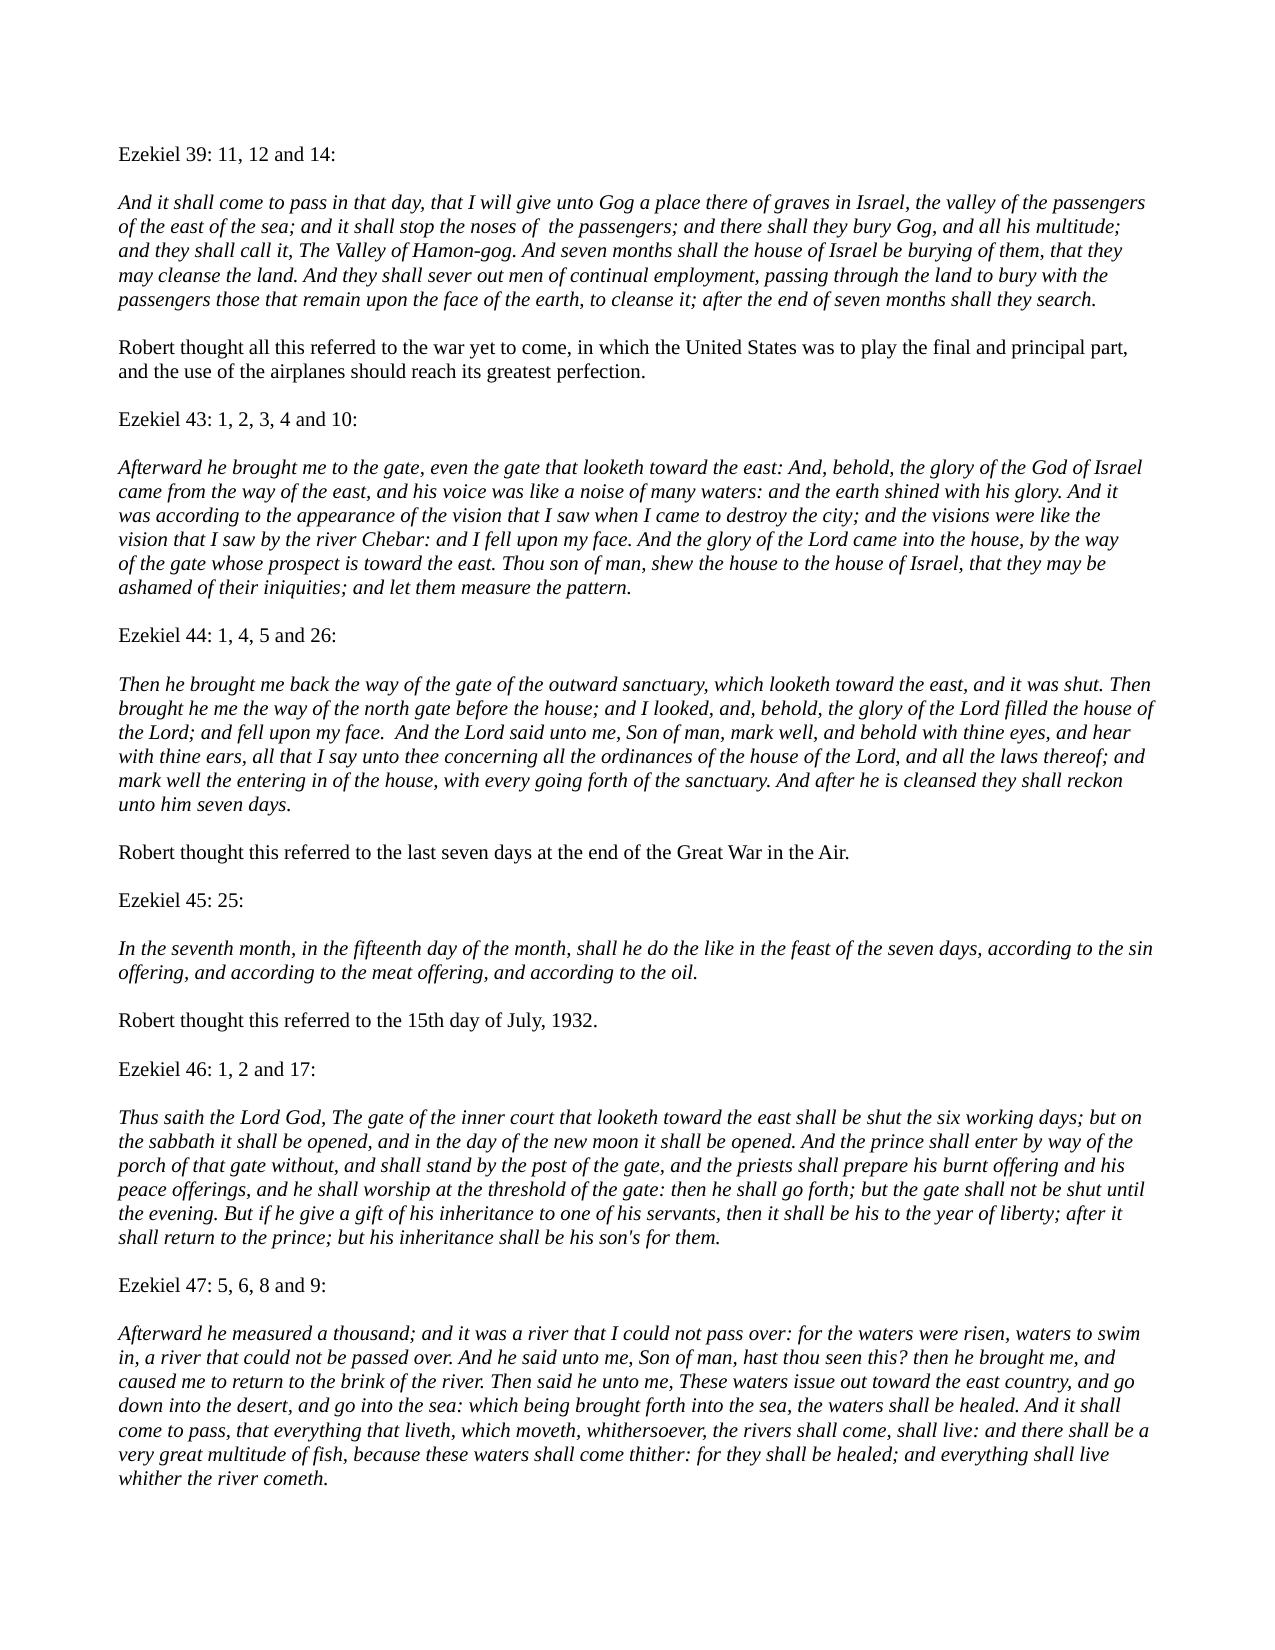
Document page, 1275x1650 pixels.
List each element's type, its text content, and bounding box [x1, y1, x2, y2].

text the evening. But if he give a gift of his inheritance to one of his servants, then it shall be his to the year of liberty; after it shall return to the prince; but his inheritance shall be his son's for them. [118, 1201, 1157, 1249]
text Thus saith the Lord God, The gate of the inner court that looketh toward the east shall be shut the six working days; but on the sabbath it shall be opened, and in the day of the new moon it shall be opened. And the prince shall enter by way of the porch of that gate without, and shall stand by the post of the gate, and the priests shall prepare his burnt offering and his peace offerings, and he shall worship at the threshold of the gate: then he shall go forth; but the gate shall not be shut until [118, 1105, 1157, 1201]
text Ezekiel 44: 1, 4, 5 and 26: [118, 623, 1157, 647]
text Robert thought this referred to the last seven days at the end of the Great War in the Air. [118, 840, 1157, 864]
text And it shall come to pass in that day, that I will give unto Gog a place there of graves in Israel, the valley of the passengers [118, 190, 1157, 214]
text Ezekiel 46: 1, 2 and 17: [118, 1057, 1157, 1081]
text Afterward he measured a thousand; and it was a river that I could not pass over: for the waters were risen, waters to swim in, a river that could not be passed over. And he said unto me, Son of man, hast thou seen this? then he brought me, and caused me to return to the brink of the river. Then said he unto me, These waters issue out toward the east country, and go down into the desert, and go into the sea: which being brought forth into the sea, the waters shall be healed. And it shall come to pass, that everything that liveth, which moveth, whithersoever, the rivers shall come, shall live: and there shall be a very great multitude of fish, because these waters shall come thither: for they shall be healed; and everything shall live whither the river cometh. [118, 1321, 1157, 1490]
text In the seventh month, in the fifteenth day of the month, shall he do the like in the feast of the seven days, according to the sin offering, and according to the meat offering, and according to the oil. [118, 936, 1157, 984]
text of the gate whose prospect is toward the east. Thou son of man, shew the house to the house of Israel, that they may be ashamed of their iniquities; and let them measure the pattern. [118, 551, 1157, 599]
text Then he brought me back the way of the gate of the outward sanctuary, which looketh toward the east, and it was shut. Then brought he me the way of the north gate before the house; and I looked, and, behold, the glory of the Lord filled the house of the Lord; and fell upon my face. And the Lord said unto me, Son of man, mark well, and behold with thine eyes, and hear with thine ears, all that I say unto thee concerning all the ordinances of the house of the Lord, and all the laws thereof; and mark well the entering in of the house, with every going forth of the sanctuary. And after he is cleansed they shall reckon unto him seven days. [118, 672, 1157, 816]
text Robert thought all this referred to the war yet to come, in which the United States was to play the final and principal part, and the use of the airplanes should reach its greatest perfection. [118, 335, 1157, 383]
text Ezekiel 39: 11, 12 and 14: [118, 142, 1157, 166]
text Ezekiel 45: 25: [118, 888, 1157, 912]
text Ezekiel 47: 5, 6, 8 and 9: [118, 1273, 1157, 1297]
text Afterward he brought me to the gate, even the gate that looketh toward the east: And, behold, the glory of the God of Israel came from the way of the east, and his voice was like a noise of many waters: and the earth shined with his glory. And it was according to the appearance of the vision that I saw when I came to destroy the city; and the visions were like the vision that I saw by the river Chebar: and I fell upon my face. And the glory of the Lord came into the house, by the way [118, 455, 1157, 551]
text Ezekiel 43: 1, 2, 3, 4 and 10: [118, 407, 1157, 431]
text of the east of the sea; and it shall stop the noses of the passengers; and there shall they bury Gog, and all his multitude; and they shall call it, The Valley of Hamon-gog. And seven months shall the house of Israel be burying of them, that they may cleanse the land. And they shall sever out men of continual employment, passing through the land to bury with the passengers those that remain upon the face of the earth, to cleanse it; after the end of seven months shall they search. [118, 214, 1157, 311]
text Robert thought this referred to the 15th day of July, 1932. [118, 1008, 1157, 1032]
